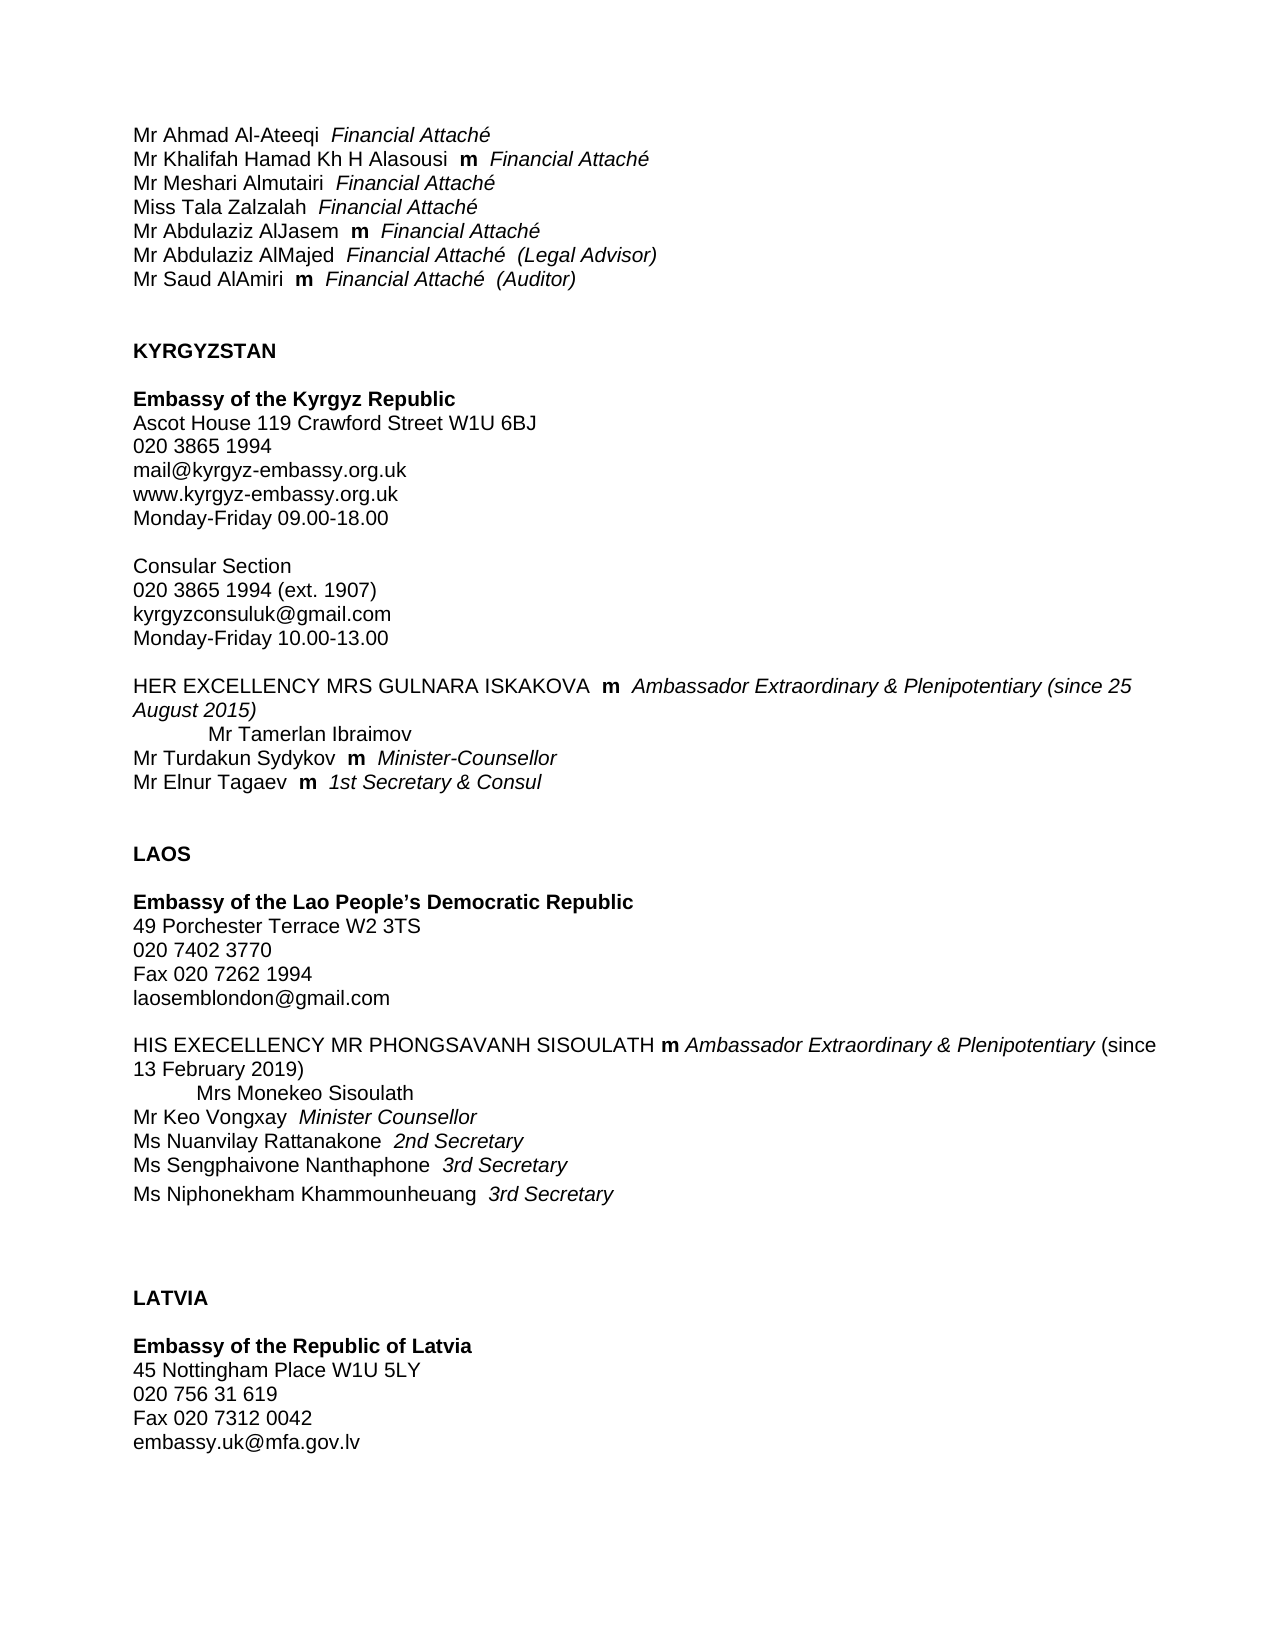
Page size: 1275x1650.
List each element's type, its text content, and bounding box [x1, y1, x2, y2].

text Mr Keo Vongxay Minister Counsellor [133, 1105, 1181, 1129]
text Mr Khalifah Hamad Kh H Alasousi m Financial Attaché [133, 147, 1181, 171]
text 020 756 31 619 [133, 1382, 1181, 1406]
subtitle KYRGYZSTAN [133, 338, 1181, 362]
text Ascot House 119 Crawford Street W1U 6BJ [133, 410, 1181, 434]
text Mr Meshari Almutairi Financial Attaché [133, 171, 1181, 195]
text 020 3865 1994 (ext. 1907) [133, 578, 1181, 602]
text Ms Nuanvilay Rattanakone 2nd Secretary [133, 1129, 1181, 1153]
text Mr Ahmad Al-Ateeqi Financial Attaché [133, 123, 1181, 147]
text Ms Niphonekham Khammounheuang 3rd Secretary [133, 1177, 1181, 1208]
text HIS EXECELLENCY MR PHONGSAVANH SISOULATH m Ambassador Extraordinary & Plenipotentiary (since 13 February 2019) [133, 1033, 1181, 1081]
text Monday-Friday 10.00-13.00 [133, 626, 1181, 650]
text kyrgyzconsuluk@gmail.com [133, 602, 1181, 626]
text Mr Turdakun Sydykov m Minister-Counsellor [133, 746, 1181, 770]
text LAOS [133, 842, 1181, 866]
text Monday-Friday 09.00-18.00 [133, 506, 1181, 530]
text 020 3865 1994 [133, 434, 1181, 458]
text mail@kyrgyz-embassy.org.uk [133, 458, 1181, 482]
text Consular Section [133, 554, 1181, 578]
text Mr Abdulaziz AlJasem m Financial Attaché [133, 219, 1181, 243]
text 49 Porchester Terrace W2 3TS [133, 913, 1181, 937]
subtitle Embassy of the Kyrgyz Republic [133, 386, 1181, 410]
text embassy.uk@mfa.gov.lv [133, 1430, 1181, 1454]
text 020 7402 3770 [133, 937, 1181, 961]
text Mrs Monekeo Sisoulath [133, 1081, 1181, 1105]
subtitle LATVIA [133, 1286, 1181, 1310]
text Ms Sengphaivone Nanthaphone 3rd Secretary [133, 1153, 1181, 1177]
text Embassy of the Lao People’s Democratic Republic [133, 889, 1181, 913]
text Miss Tala Zalzalah Financial Attaché [133, 195, 1181, 219]
text HER EXCELLENCY MRS GULNARA ISKAKOVA m Ambassador Extraordinary & Plenipotentiary (since 25 August 2015) [133, 674, 1181, 722]
text 45 Nottingham Place W1U 5LY [133, 1358, 1181, 1382]
text Mr Elnur Tagaev m 1st Secretary & Consul [133, 770, 1181, 794]
text Fax 020 7312 0042 [133, 1406, 1181, 1430]
text laosemblondon@gmail.com [133, 985, 1181, 1009]
text Embassy of the Republic of Latvia [133, 1334, 1181, 1358]
text Mr Tamerlan Ibraimov [133, 722, 1181, 746]
text Mr Abdulaziz AlMajed Financial Attaché (Legal Advisor) [133, 243, 1181, 267]
text Mr Saud AlAmiri m Financial Attaché (Auditor) [133, 267, 1181, 291]
text Fax 020 7262 1994 [133, 961, 1181, 985]
text www.kyrgyz-embassy.org.uk [133, 482, 1181, 506]
